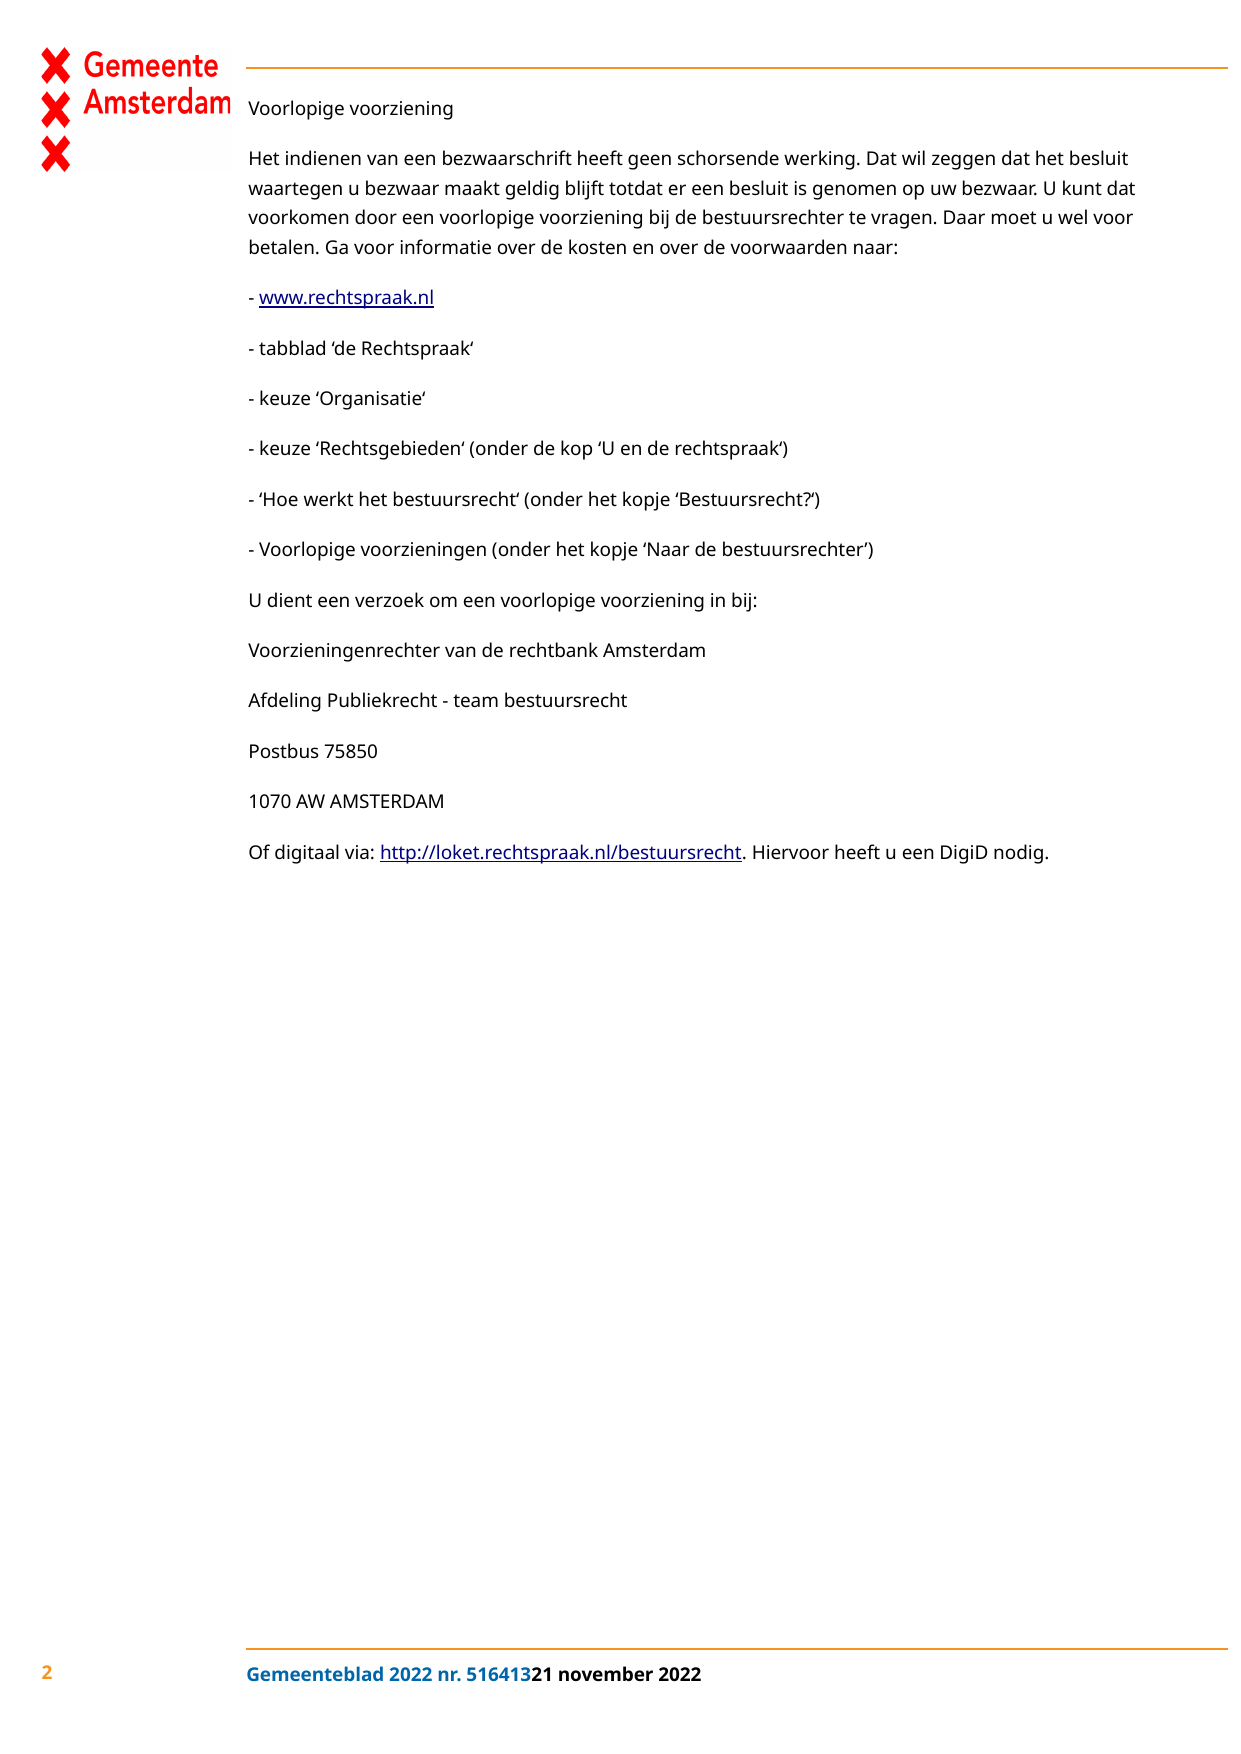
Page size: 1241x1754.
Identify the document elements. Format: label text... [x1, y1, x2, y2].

text - keuze ‘Rechtsgebieden‘ (onder de kop ‘U en de rechtspraak‘) [248, 436, 1152, 461]
text U dient een verzoek om een voorlopige voorziening in bij: [248, 587, 1152, 613]
text Of digitaal via: http://loket.rechtspraak.nl/bestuursrecht. Hiervoor heeft u een DigiD nodig. [248, 839, 1152, 865]
text Postbus 75850 [248, 738, 1152, 764]
text 1070 AW AMSTERDAM [248, 788, 1152, 814]
text - ‘Hoe werkt het bestuursrecht‘ (onder het kopje ‘Bestuursrecht?‘) [248, 486, 1152, 512]
text Voorlopige voorziening [248, 95, 1152, 121]
picture [41, 47, 231, 172]
text Afdeling Publiekrecht - team bestuursrecht [248, 688, 1152, 713]
text - keuze ‘Organisatie‘ [248, 385, 1152, 411]
text - tabblad ‘de Rechtspraak‘ [248, 335, 1152, 361]
text Het indienen van een bezwaarschrift heeft geen schorsende werking. Dat wil zeggen dat het besluit waartegen u bezwaar maakt geldig blijft totdat er een besluit is genomen op uw bezwaar. U kunt dat voorkomen door een voorlopige voorziening bij de bestuursrechter te vragen. Daar moet u wel voor betalen. Ga voor informatie over de kosten en over de voorwaarden naar: [248, 145, 1152, 260]
text - www.rechtspraak.nl [248, 284, 1152, 310]
text - Voorlopige voorzieningen (onder het kopje ‘Naar de bestuursrechter’) [248, 536, 1152, 562]
text Voorzieningenrechter van de rechtbank Amsterdam [248, 637, 1152, 663]
